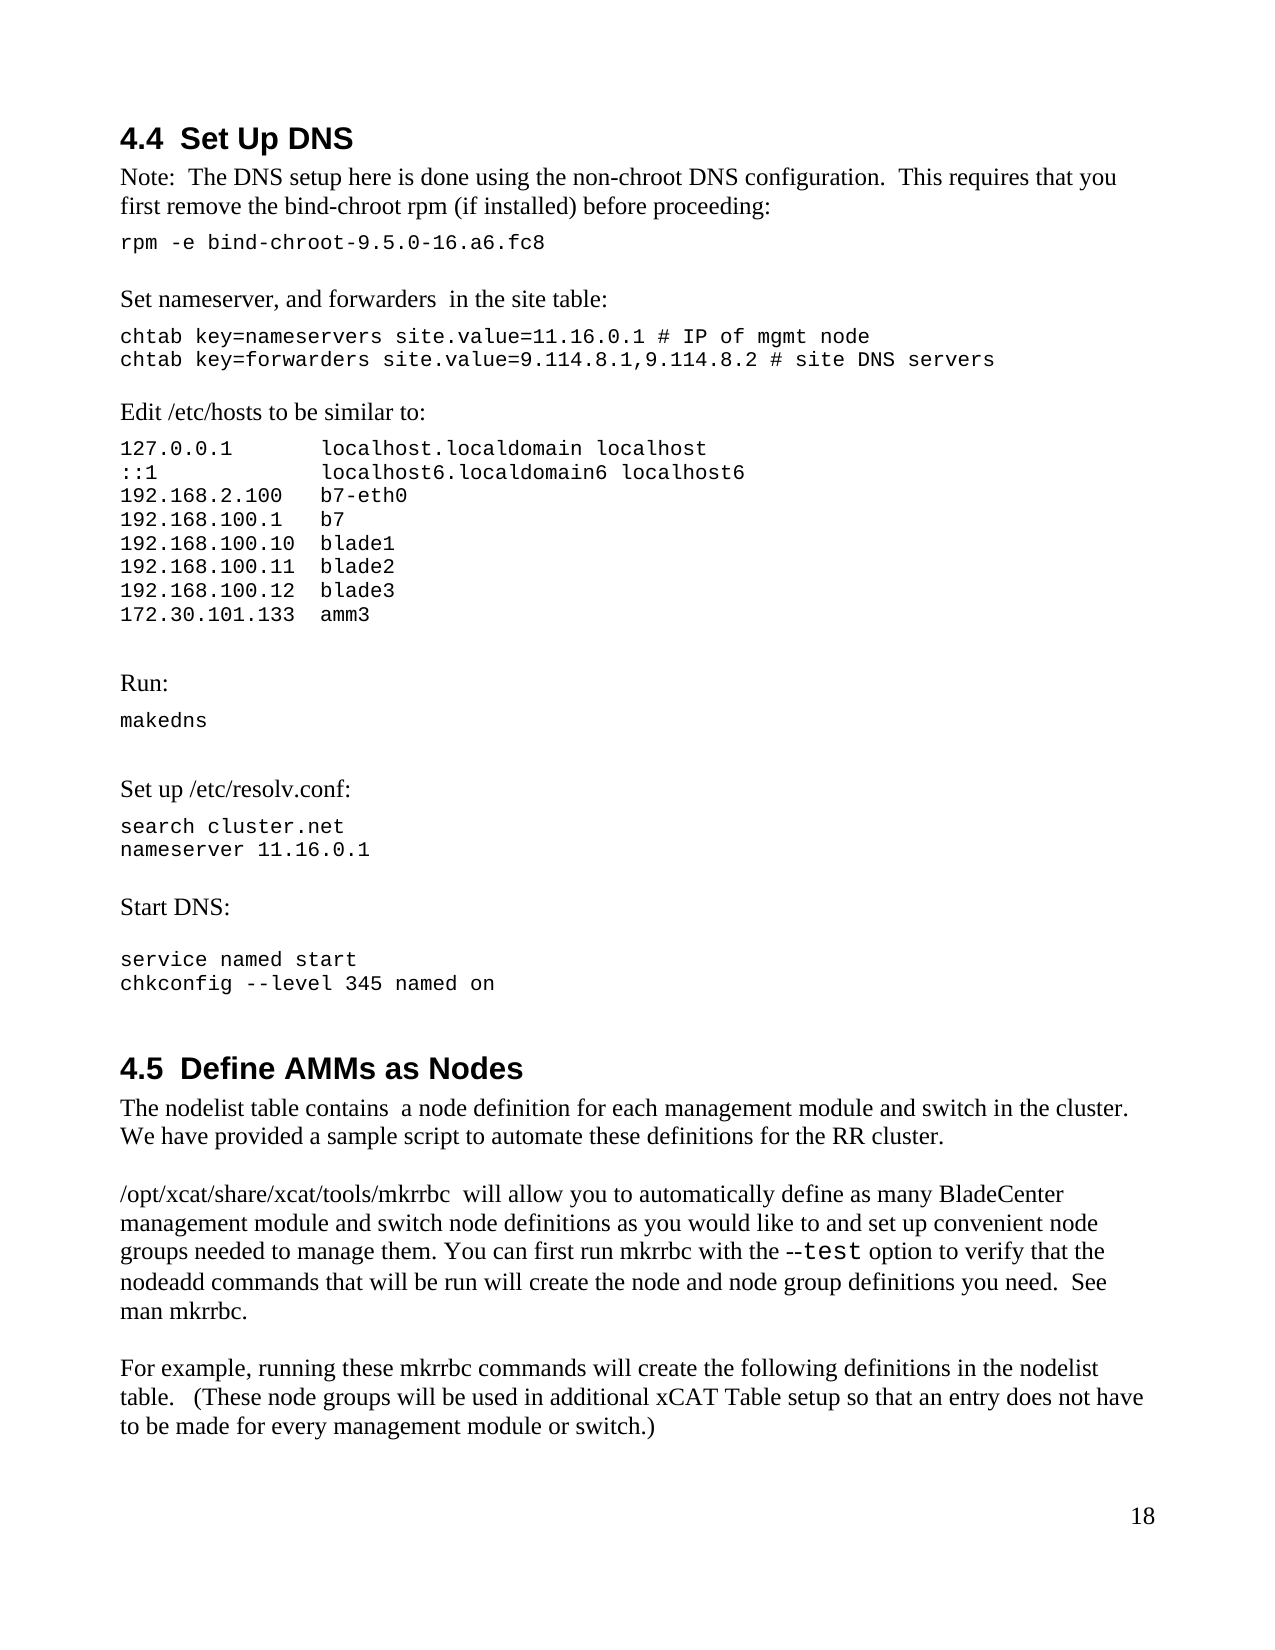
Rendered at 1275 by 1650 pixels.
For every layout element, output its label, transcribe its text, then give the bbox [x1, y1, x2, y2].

text chtab key=nameservers site.value=11.16.0.1 # IP of mgmt node [120, 326, 1155, 349]
text service named start [120, 949, 1155, 973]
text Edit /etc/hosts to be similar to: [120, 397, 1155, 426]
subtitle Set Up DNS [120, 120, 1155, 156]
text search cluster.net [120, 816, 1155, 839]
text 127.0.0.1 localhost.localdomain localhost [120, 438, 1155, 462]
subtitle Define AMMs as Nodes [120, 1050, 1155, 1086]
text Run: [120, 668, 1155, 697]
text Note: The DNS setup here is done using the non-chroot DNS configuration. This requires that you first remove the bind-chroot rpm (if installed) before proceeding: [120, 162, 1155, 220]
text ::1 localhost6.localdomain6 localhost6 [120, 462, 1155, 485]
text Set nameserver, and forwarders in the site table: [120, 284, 1155, 313]
text Set up /etc/resolv.conf: [120, 774, 1155, 803]
text 192.168.100.12 blade3 [120, 580, 1155, 603]
text nameserver 11.16.0.1 [120, 839, 1155, 863]
text 192.168.2.100 b7-eth0 [120, 485, 1155, 509]
text The nodelist table contains a node definition for each management module and switch in the cluster. We have provided a sample script to automate these definitions for the RR cluster. [120, 1093, 1155, 1150]
text 192.168.100.11 blade2 [120, 556, 1155, 580]
text Start DNS: [120, 892, 1155, 921]
text chkconfig --level 345 named on [120, 973, 1155, 997]
text makedns [120, 710, 1155, 733]
text rpm -e bind-chroot-9.5.0-16.a6.fc8 [120, 232, 1155, 256]
text 192.168.100.1 b7 [120, 509, 1155, 533]
text For example, running these mkrrbc commands will create the following definitions in the nodelist table. (These node groups will be used in additional xCAT Table setup so that an entry does not have to be made for every management module or switch.) [120, 1353, 1155, 1440]
text 172.30.101.133 amm3 [120, 603, 1155, 627]
text /opt/xcat/share/xcat/tools/mkrrbc will allow you to automatically define as many BladeCenter management module and switch node definitions as you would like to and set up convenient node groups needed to manage them. You can first run mkrrbc with the --test option to verify that the nodeadd commands that will be run will create the node and node group definitions you need. See man mkrrbc. [120, 1179, 1155, 1325]
text chtab key=forwarders site.value=9.114.8.1,9.114.8.2 # site DNS servers [120, 349, 1155, 373]
text 192.168.100.10 blade1 [120, 533, 1155, 556]
